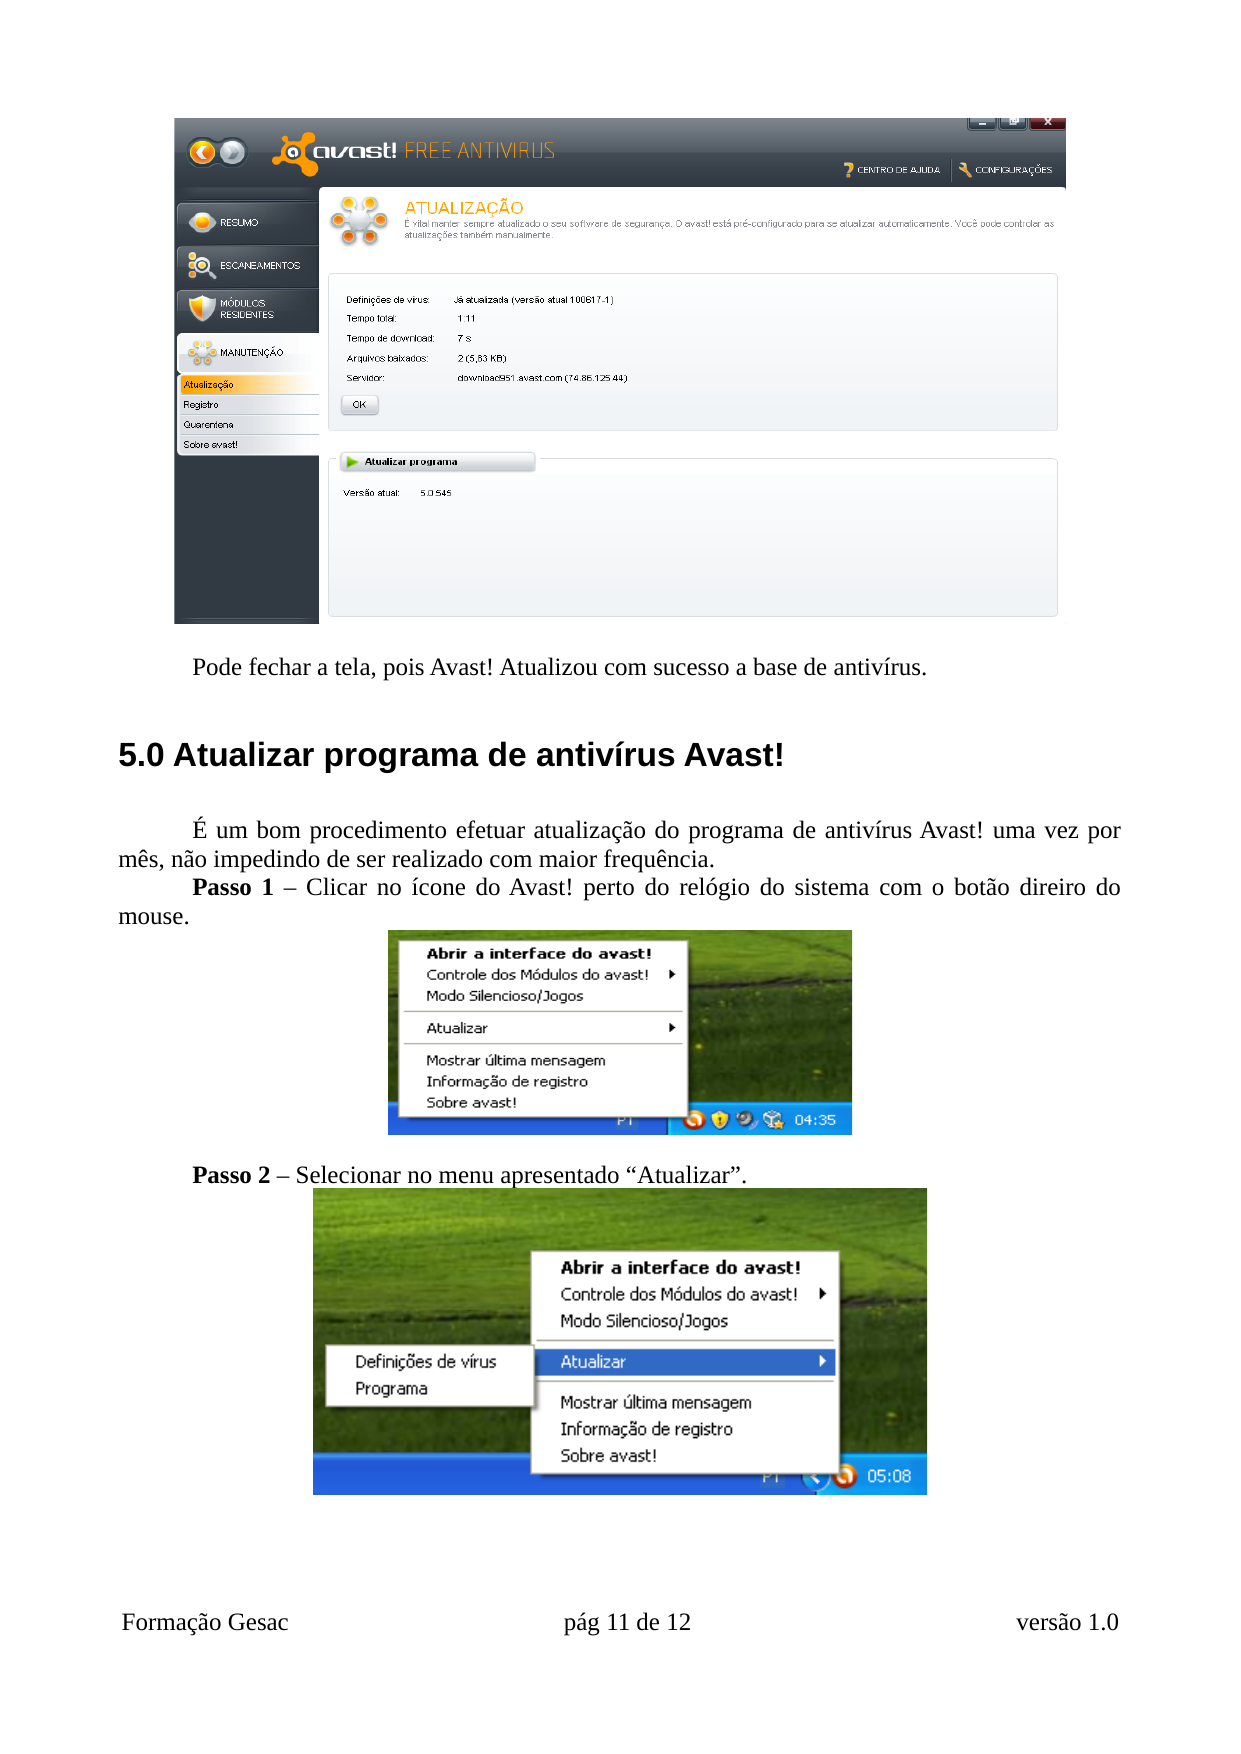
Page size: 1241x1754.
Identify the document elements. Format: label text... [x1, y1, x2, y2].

subtitle 5.0 Atualizar programa de antivírus Avast! [118, 735, 1122, 774]
text Passo 2 – Selecionar no menu apresentado “Atualizar”. [118, 1160, 1122, 1189]
picture [313, 1188, 928, 1495]
text Passo 1 – Clicar no ícone do Avast! perto do relógio do sistema com o botão direiro do mouse. [118, 872, 1122, 930]
picture [174, 118, 1066, 624]
picture [388, 930, 853, 1135]
text Pode fechar a tela, pois Avast! Atualizou com sucesso a base de antivírus. [118, 652, 1122, 681]
text É um bom procedimento efetuar atualização do programa de antivírus Avast! uma vez por mês, não impedindo de ser realizado com maior frequência. [118, 815, 1122, 872]
